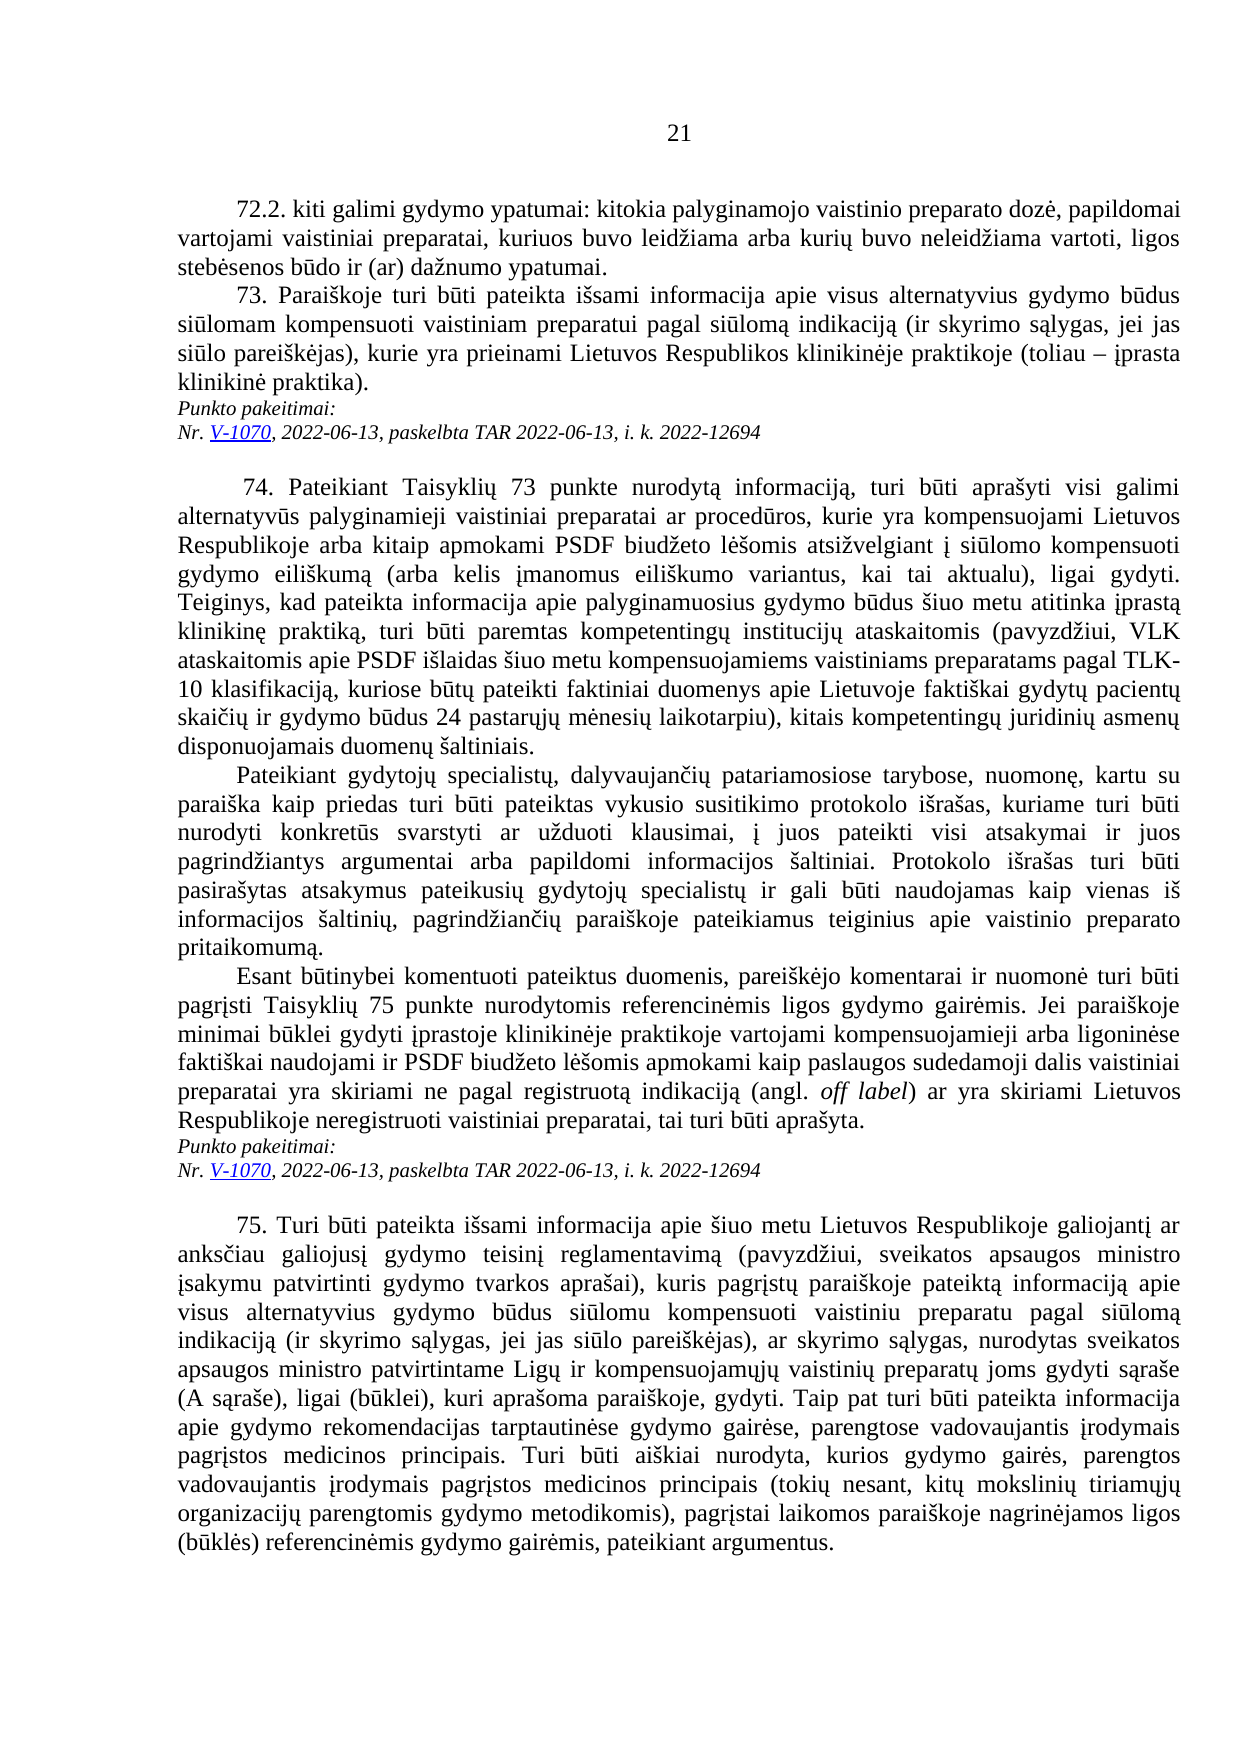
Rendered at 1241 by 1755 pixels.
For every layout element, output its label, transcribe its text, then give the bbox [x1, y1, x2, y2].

text Nr. V-1070, 2022-06-13, paskelbta TAR 2022-06-13, i. k. 2022-12694 [177, 1158, 1181, 1182]
text Punkto pakeitimai: [177, 396, 1181, 419]
text 72.2. kiti galimi gydymo ypatumai: kitokia palyginamojo vaistinio preparato dozė, papildomai vartojami vaistiniai preparatai, kuriuos buvo leidžiama arba kurių buvo neleidžiama vartoti, ligos stebėsenos būdo ir (ar) dažnumo ypatumai. [177, 194, 1181, 281]
text 74. Pateikiant Taisyklių 73 punkte nurodytą informaciją, turi būti aprašyti visi galimi alternatyvūs palyginamieji vaistiniai preparatai ar procedūros, kurie yra kompensuojami Lietuvos Respublikoje arba kitaip apmokami PSDF biudžeto lėšomis atsižvelgiant į siūlomo kompensuoti gydymo eiliškumą (arba kelis įmanomus eiliškumo variantus, kai tai aktualu), ligai gydyti. Teiginys, kad pateikta informacija apie palyginamuosius gydymo būdus šiuo metu atitinka įprastą klinikinę praktiką, turi būti paremtas kompetentingų institucijų ataskaitomis (pavyzdžiui, VLK ataskaitomis apie PSDF išlaidas šiuo metu kompensuojamiems vaistiniams preparatams pagal TLK-10 klasifikaciją, kuriose būtų pateikti faktiniai duomenys apie Lietuvoje faktiškai gydytų pacientų skaičių ir gydymo būdus 24 pastarųjų mėnesių laikotarpiu), kitais kompetentingų juridinių asmenų disponuojamais duomenų šaltiniais. [177, 472, 1181, 760]
text Nr. V-1070, 2022-06-13, paskelbta TAR 2022-06-13, i. k. 2022-12694 [177, 419, 1181, 444]
text 75. Turi būti pateikta išsami informacija apie šiuo metu Lietuvos Respublikoje galiojantį ar anksčiau galiojusį gydymo teisinį reglamentavimą (pavyzdžiui, sveikatos apsaugos ministro įsakymu patvirtinti gydymo tvarkos aprašai), kuris pagrįstų paraiškoje pateiktą informaciją apie visus alternatyvius gydymo būdus siūlomu kompensuoti vaistiniu preparatu pagal siūlomą indikaciją (ir skyrimo sąlygas, jei jas siūlo pareiškėjas), ar skyrimo sąlygas, nurodytas sveikatos apsaugos ministro patvirtintame Ligų ir kompensuojamųjų vaistinių preparatų joms gydyti sąraše (A sąraše), ligai (būklei), kuri aprašoma paraiškoje, gydyti. Taip pat turi būti pateikta informacija apie gydymo rekomendacijas tarptautinėse gydymo gairėse, parengtose vadovaujantis įrodymais pagrįstos medicinos principais. Turi būti aiškiai nurodyta, kurios gydymo gairės, parengtos vadovaujantis įrodymais pagrįstos medicinos principais (tokių nesant, kitų mokslinių tiriamųjų organizacijų parengtomis gydymo metodikomis), pagrįstai laikomos paraiškoje nagrinėjamos ligos (būklės) referencinėmis gydymo gairėmis, pateikiant argumentus. [177, 1211, 1181, 1556]
text Pateikiant gydytojų specialistų, dalyvaujančių patariamosiose tarybose, nuomonę, kartu su paraiška kaip priedas turi būti pateiktas vykusio susitikimo protokolo išrašas, kuriame turi būti nurodyti konkretūs svarstyti ar užduoti klausimai, į juos pateikti visi atsakymai ir juos pagrindžiantys argumentai arba papildomi informacijos šaltiniai. Protokolo išrašas turi būti pasirašytas atsakymus pateikusių gydytojų specialistų ir gali būti naudojamas kaip vienas iš informacijos šaltinių, pagrindžiančių paraiškoje pateikiamus teiginius apie vaistinio preparato pritaikomumą. [177, 760, 1181, 961]
text Punkto pakeitimai: [177, 1134, 1181, 1158]
text 73. Paraiškoje turi būti pateikta išsami informacija apie visus alternatyvius gydymo būdus siūlomam kompensuoti vaistiniam preparatui pagal siūlomą indikaciją (ir skyrimo sąlygas, jei jas siūlo pareiškėjas), kurie yra prieinami Lietuvos Respublikos klinikinėje praktikoje (toliau – įprasta klinikinė praktika). [177, 281, 1181, 396]
text Esant būtinybei komentuoti pateiktus duomenis, pareiškėjo komentarai ir nuomonė turi būti pagrįsti Taisyklių 75 punkte nurodytomis referencinėmis ligos gydymo gairėmis. Jei paraiškoje minimai būklei gydyti įprastoje klinikinėje praktikoje vartojami kompensuojamieji arba ligoninėse faktiškai naudojami ir PSDF biudžeto lėšomis apmokami kaip paslaugos sudedamoji dalis vaistiniai preparatai yra skiriami ne pagal registruotą indikaciją (angl. off label) ar yra skiriami Lietuvos Respublikoje neregistruoti vaistiniai preparatai, tai turi būti aprašyta. [177, 961, 1181, 1134]
